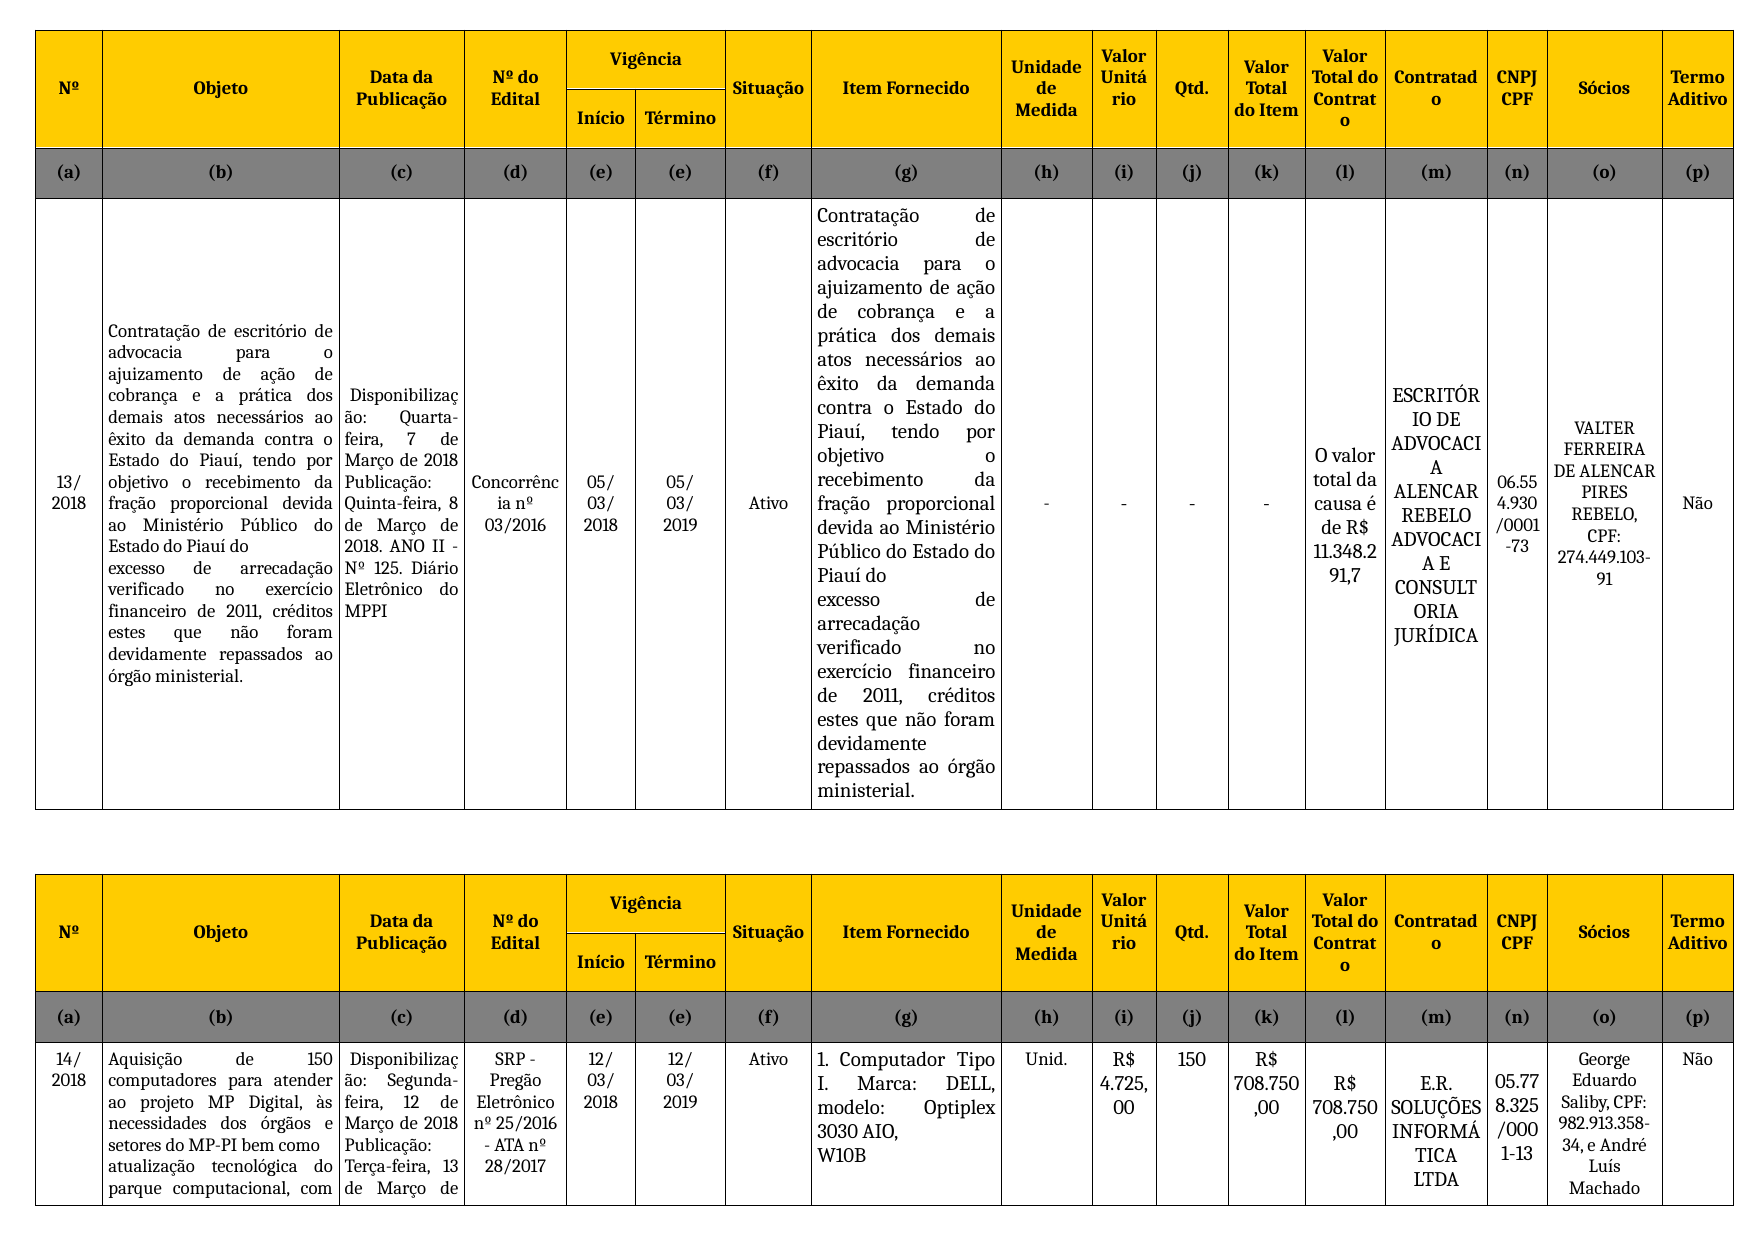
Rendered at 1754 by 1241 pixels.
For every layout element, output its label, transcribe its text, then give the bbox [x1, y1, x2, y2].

table_cell 05/ 03/ 2019 [636, 199, 725, 809]
table_cell (i) [1093, 992, 1156, 1042]
table_cell George Eduardo Saliby, CPF: 982.913.358-34, e André Luís Machado [1548, 1043, 1662, 1205]
table_cell 06.554.930/0001-73 [1488, 199, 1547, 809]
table_header Situação [726, 875, 811, 991]
table_cell Término [636, 90, 725, 147]
table_cell Não [1663, 199, 1733, 809]
table_cell Unid. [1002, 1043, 1092, 1205]
table_header Contratado [1386, 875, 1487, 991]
table_header Vigência [567, 31, 725, 88]
table_cell VALTER FERREIRA DE ALENCAR PIRES REBELO, CPF: 274.449.103-91 [1548, 199, 1662, 809]
table_cell - [1157, 199, 1228, 809]
table_header Valor Unitário [1093, 31, 1156, 147]
table_cell (g) [812, 992, 1001, 1042]
table_cell Contratação de escritório de advocacia para o ajuizamento de ação de cobrança e a prática dos demais atos necessários ao êxito da demanda contra o Estado do Piauí, tendo por objetivo o recebimento da fração proporcional devida ao Ministério Público do Estado do Piauí do excesso de arrecadação verificado no exercício financeiro de 2011, créditos estes que não foram devidamente repassados ao órgão ministerial. [812, 199, 1001, 809]
table_cell R$ 4.725,00 [1093, 1043, 1156, 1205]
table_cell 05/ 03/ 2018 [567, 199, 635, 809]
table_cell O valor total da causa é de R$ 11.348.291,7 [1306, 199, 1385, 809]
table_header Objeto [103, 31, 339, 147]
table_cell (h) [1002, 992, 1092, 1042]
table_header Valor Total do Item [1229, 875, 1305, 991]
table_cell 150 [1157, 1043, 1228, 1205]
table_cell Disponibilização: Quarta-feira, 7 de Março de 2018 Publicação: Quinta-feira, 8 de Março de 2018. ANO II - Nº 125. Diário Eletrônico do MPPI [340, 199, 464, 809]
table_cell (o) [1548, 149, 1662, 198]
table_header Nº do Edital [465, 875, 566, 991]
table_cell Término [636, 934, 725, 991]
table_cell Não [1663, 1043, 1733, 1205]
table_cell (g) [812, 149, 1001, 198]
table_header CNPJ CPF [1488, 31, 1547, 147]
table_cell SRP - Pregão Eletrônico nº 25/2016 - ATA nº 28/2017 [465, 1043, 566, 1205]
table_cell (a) [36, 149, 102, 198]
table_cell (d) [465, 992, 566, 1042]
table_cell (j) [1157, 992, 1228, 1042]
table_header Unidade de Medida [1002, 875, 1092, 991]
table_header Unidade de Medida [1002, 31, 1092, 147]
table_header Nº [36, 31, 102, 147]
table_cell 1. Computador Tipo I. Marca: DELL, modelo: Optiplex 3030 AIO, W10B [812, 1043, 1001, 1205]
table_header Item Fornecido [812, 875, 1001, 991]
table_header Vigência [567, 875, 725, 932]
table_header CNPJ CPF [1488, 875, 1547, 991]
table_header Valor Total do Contrato [1306, 31, 1385, 147]
table_header Sócios [1548, 31, 1662, 147]
table_header Termo Aditivo [1663, 31, 1733, 147]
table_cell (e) [636, 992, 725, 1042]
table_cell (e) [636, 149, 725, 198]
table_cell Ativo [726, 199, 811, 809]
table_header Qtd. [1157, 875, 1228, 991]
table_cell (k) [1229, 992, 1305, 1042]
table_cell (l) [1306, 149, 1385, 198]
table_cell (j) [1157, 149, 1228, 198]
table_header Valor Total do Item [1229, 31, 1305, 147]
table_cell (n) [1488, 149, 1547, 198]
table_header Situação [726, 31, 811, 147]
table_cell 13/ 2018 [36, 199, 102, 809]
table_cell (h) [1002, 149, 1092, 198]
table_cell ESCRITÓRIO DE ADVOCACIA ALENCAR REBELO ADVOCACIA E CONSULTORIA JURÍDICA [1386, 199, 1487, 809]
table_header Data da Publicação [340, 31, 464, 147]
table_cell - [1002, 199, 1092, 809]
table_header Qtd. [1157, 31, 1228, 147]
table_cell 12/ 03/ 2019 [636, 1043, 725, 1205]
table_cell 14/ 2018 [36, 1043, 102, 1205]
table_header Termo Aditivo [1663, 875, 1733, 991]
table_header Valor Unitário [1093, 875, 1156, 991]
table_cell (k) [1229, 149, 1305, 198]
table_header Nº do Edital [465, 31, 566, 147]
table_cell Disponibilização: Segunda-feira, 12 de Março de 2018 Publicação: Terça-feira, 13 de Março de [340, 1043, 464, 1205]
table_cell Aquisição de 150 computadores para atender ao projeto MP Digital, às necessidades dos órgãos e setores do MP-PI bem como atualização tecnológica do parque computacional, com [103, 1043, 339, 1205]
table_cell (c) [340, 149, 464, 198]
table_cell (i) [1093, 149, 1156, 198]
table_cell (a) [36, 992, 102, 1042]
table_cell R$ 708.750,00 [1229, 1043, 1305, 1205]
table_cell (f) [726, 149, 811, 198]
table_cell Ativo [726, 1043, 811, 1205]
table_cell (e) [567, 149, 635, 198]
table_cell R$ 708.750,00 [1306, 1043, 1385, 1205]
table_cell (d) [465, 149, 566, 198]
table_cell (f) [726, 992, 811, 1042]
table_header Data da Publicação [340, 875, 464, 991]
table_header Nº [36, 875, 102, 991]
table_cell (p) [1663, 149, 1733, 198]
table_cell - [1229, 199, 1305, 809]
table_cell (o) [1548, 992, 1662, 1042]
table_header Item Fornecido [812, 31, 1001, 147]
table_header Sócios [1548, 875, 1662, 991]
table_cell Início [567, 934, 635, 991]
table_cell (e) [567, 992, 635, 1042]
table_cell (b) [103, 992, 339, 1042]
table_header Contratado [1386, 31, 1487, 147]
table_cell (n) [1488, 992, 1547, 1042]
table_cell (m) [1386, 149, 1487, 198]
table_cell - [1093, 199, 1156, 809]
table_cell (m) [1386, 992, 1487, 1042]
table_cell E.R. SOLUÇÕES INFORMÁTICA LTDA [1386, 1043, 1487, 1205]
table_header Valor Total do Contrato [1306, 875, 1385, 991]
table_cell Concorrência nº 03/2016 [465, 199, 566, 809]
table_cell 05.778.325/0001-13 [1488, 1043, 1547, 1205]
table_header Objeto [103, 875, 339, 991]
table_cell (l) [1306, 992, 1385, 1042]
table_cell Contratação de escritório de advocacia para o ajuizamento de ação de cobrança e a prática dos demais atos necessários ao êxito da demanda contra o Estado do Piauí, tendo por objetivo o recebimento da fração proporcional devida ao Ministério Público do Estado do Piauí do excesso de arrecadação verificado no exercício financeiro de 2011, créditos estes que não foram devidamente repassados ao órgão ministerial. [103, 199, 339, 809]
table_cell Início [567, 90, 635, 147]
table_cell 12/ 03/ 2018 [567, 1043, 635, 1205]
table_cell (c) [340, 992, 464, 1042]
table_cell (b) [103, 149, 339, 198]
table_cell (p) [1663, 992, 1733, 1042]
